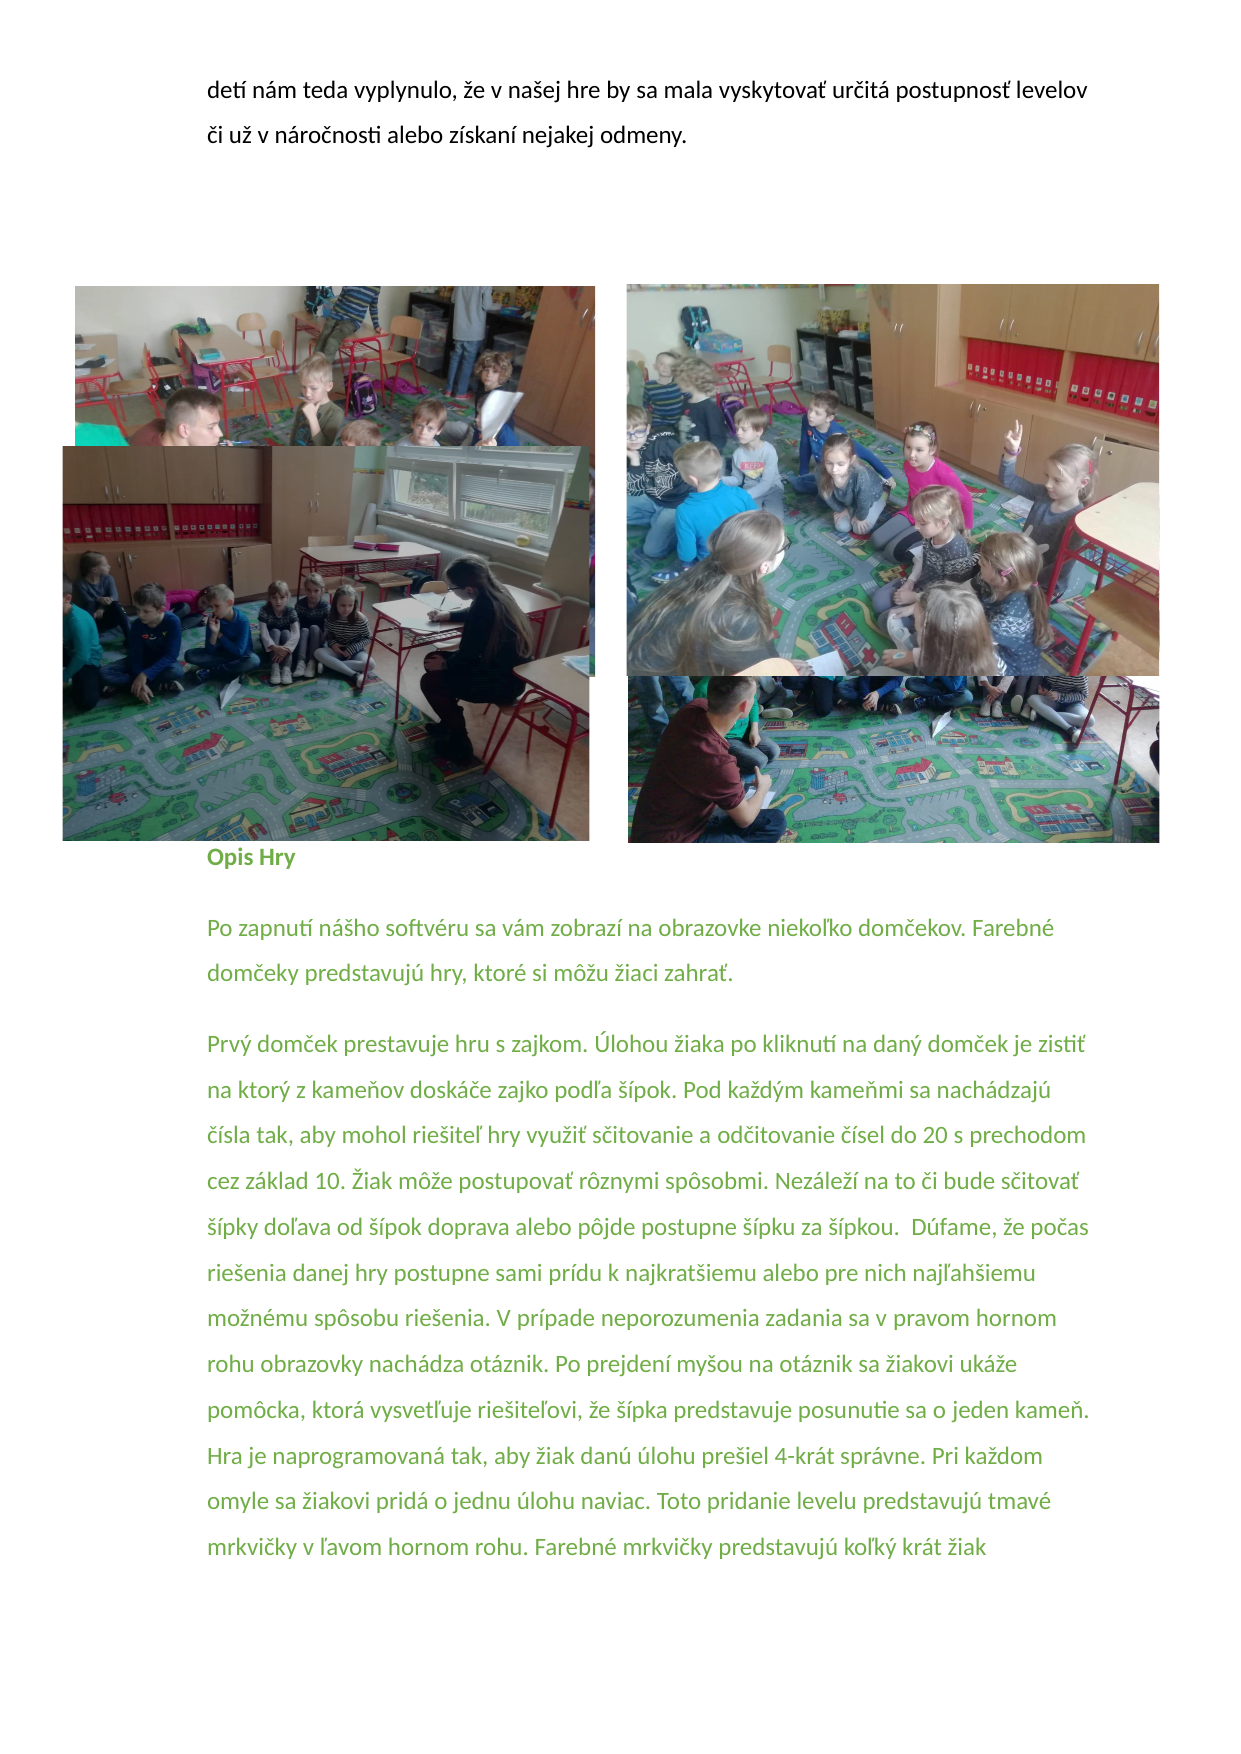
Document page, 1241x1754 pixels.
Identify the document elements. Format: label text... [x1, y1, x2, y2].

text Prvý domček prestavuje hru s zajkom. Úlohou žiaka po kliknutí na daný domček je zistiť na ktorý z kameňov doskáče zajko podľa šípok. Pod každým kameňmi sa nachádzajú čísla tak, aby mohol riešiteľ hry využiť sčitovanie a odčitovanie čísel do 20 s prechodom cez základ 10. Žiak môže postupovať rôznymi spôsobmi. Nezáleží na to či bude sčitovať šípky doľava od šípok doprava alebo pôjde postupne šípku za šípkou. Dúfame, že počas riešenia danej hry postupne sami prídu k najkratšiemu alebo pre nich najľahšiemu možnému spôsobu riešenia. V prípade neporozumenia zadania sa v pravom hornom rohu obrazovky nachádza otáznik. Po prejdení myšou na otáznik sa žiakovi ukáže pomôcka, ktorá vysvetľuje riešiteľovi, že šípka predstavuje posunutie sa o jeden kameň. Hra je naprogramovaná tak, aby žiak danú úlohu prešiel 4-krát správne. Pri každom omyle sa žiakovi pridá o jednu úlohu naviac. Toto pridanie levelu predstavujú tmavé mrkvičky v ľavom hornom rohu. Farebné mrkvičky predstavujú koľký krát žiak [207, 1028, 1092, 1562]
text Opis Hry [207, 685, 1092, 872]
text detí nám teda vyplynulo, že v našej hre by sa mala vyskytovať určitá postupnosť levelov či už v náročnosti alebo získaní nejakej odmeny. [207, 74, 1092, 150]
text Po zapnutí nášho softvéru sa vám zobrazí na obrazovke niekoľko domčekov. Farebné domčeky predstavujú hry, ktoré si môžu žiaci zahrať. [207, 912, 1092, 988]
